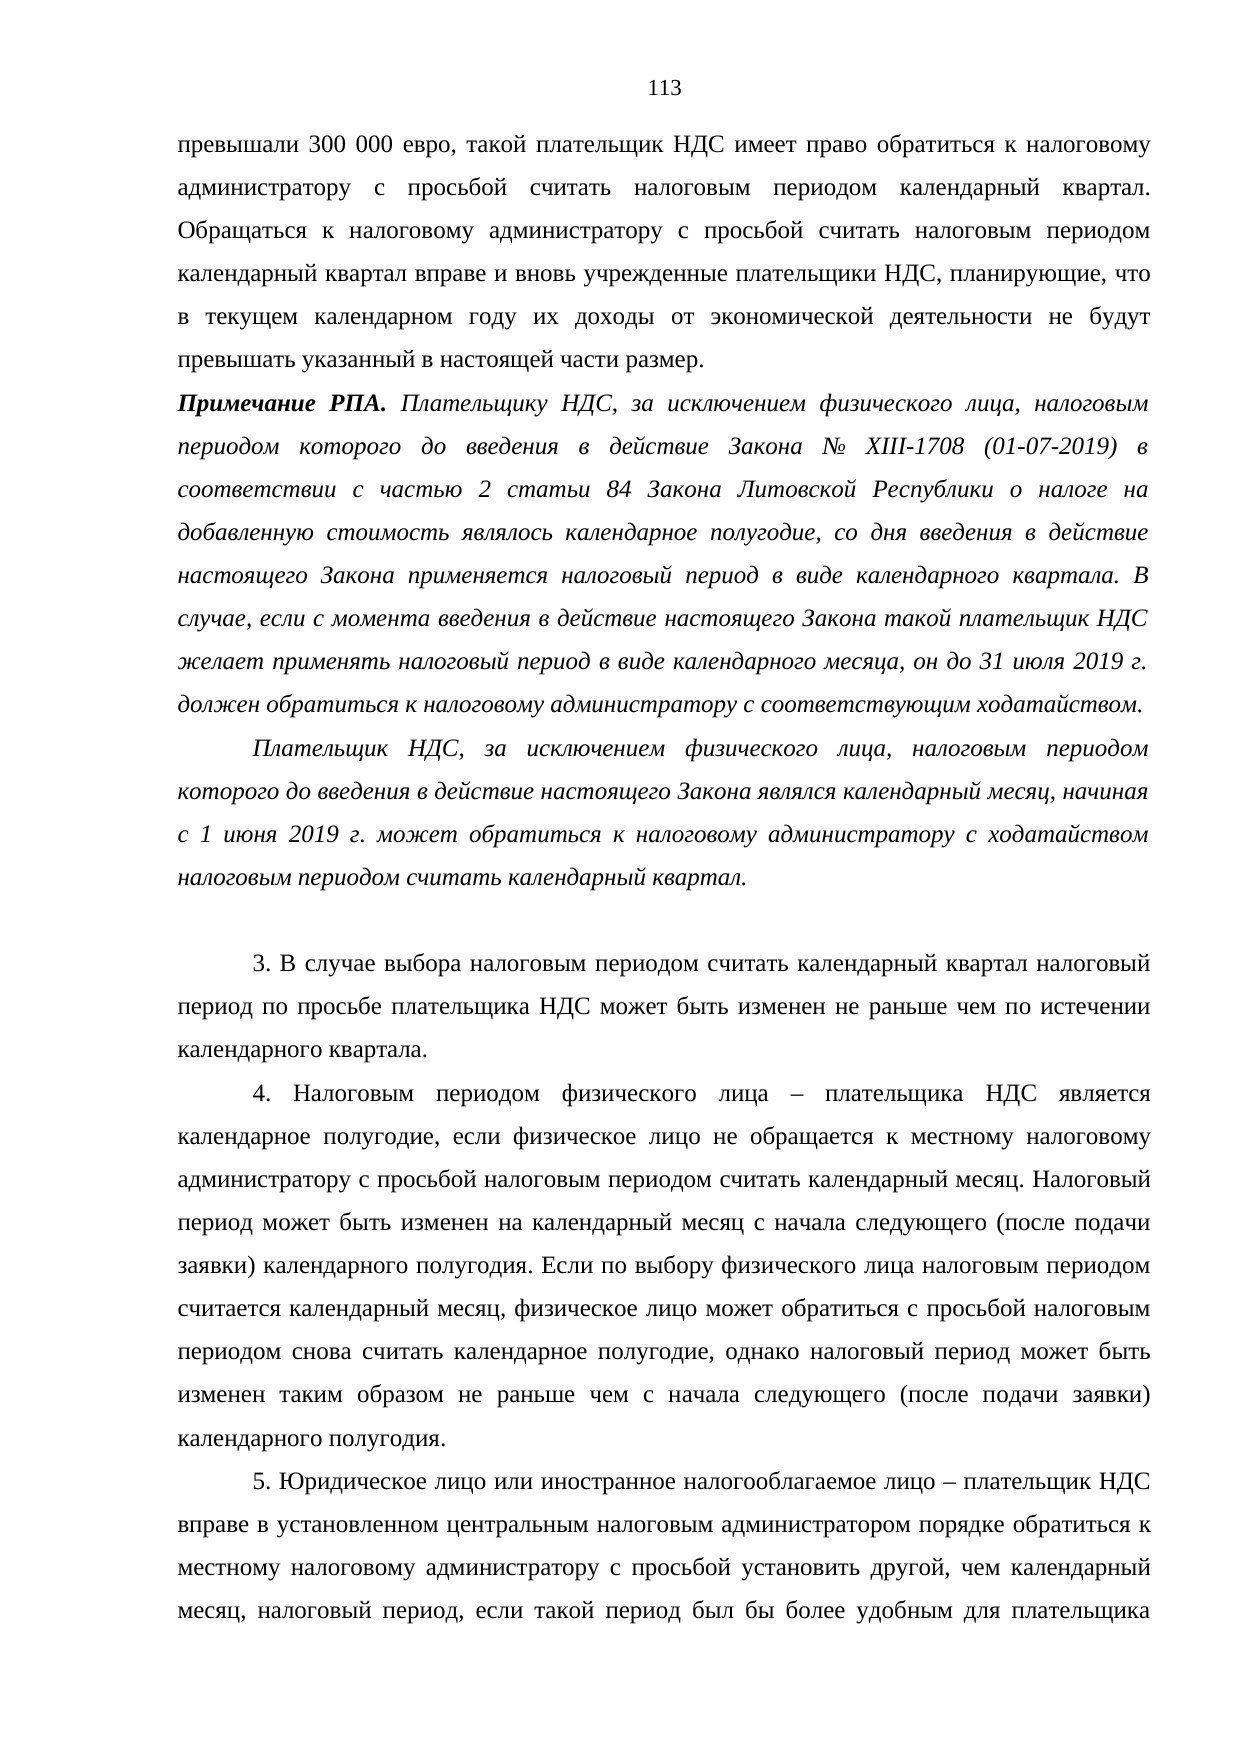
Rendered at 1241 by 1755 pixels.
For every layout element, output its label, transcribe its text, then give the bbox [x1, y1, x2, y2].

text Примечание РПА. Плательщику НДС, за исключением физического лица, налоговым периодом которого до введения в действие Закона № XIII-1708 (01-07-2019) в соответствии с частью 2 статьи 84 Закона Литовской Республики о налоге на добавленную стоимость являлось календарное полугодие, со дня введения в действие настоящего Закона применяется налоговый период в виде календарного квартала. В случае, если с момента введения в действие настоящего Закона такой плательщик НДС желает применять налоговый период в виде календарного месяца, он до 31 июля 2019 г. должен обратиться к налоговому администратору с соответствующим ходатайством. [177, 388, 1152, 718]
text Плательщик НДС, за исключением физического лица, налоговым периодом которого до введения в действие настоящего Закона являлся календарный месяц, начиная с 1 июня 2019 г. может обратиться к налоговому администратору с ходатайством налоговым периодом считать календарный квартал. [177, 733, 1152, 891]
text превышали 300 000 евро, такой плательщик НДС имеет право обратиться к налоговому администратору с просьбой считать налоговым периодом календарный квартал. Обращаться к налоговому администратору с просьбой считать налоговым периодом календарный квартал вправе и вновь учрежденные плательщики НДС, планирующие, что в текущем календарном году их доходы от экономической деятельности не будут превышать указанный в настоящей части размер. [177, 129, 1152, 373]
text 5. Юридическое лицо или иностранное налогооблагаемое лицо – плательщик НДС вправе в установленном центральным налоговым администратором порядке обратиться к местному налоговому администратору с просьбой установить другой, чем календарный месяц, налоговый период, если такой период был бы более удобным для плательщика [177, 1466, 1152, 1624]
text 3. В случае выбора налоговым периодом считать календарный квартал налоговый период по просьбе плательщика НДС может быть изменен не раньше чем по истечении календарного квартала. [177, 948, 1152, 1063]
text 4. Налоговым периодом физического лица – плательщика НДС является календарное полугодие, если физическое лицо не обращается к местному налоговому администратору с просьбой налоговым периодом считать календарный месяц. Налоговый период может быть изменен на календарный месяц с начала следующего (после подачи заявки) календарного полугодия. Если по выбору физического лица налоговым периодом считается календарный месяц, физическое лицо может обратиться с просьбой налоговым периодом снова считать календарное полугодие, однако налоговый период может быть изменен таким образом не раньше чем с начала следующего (после подачи заявки) календарного полугодия. [177, 1078, 1152, 1451]
